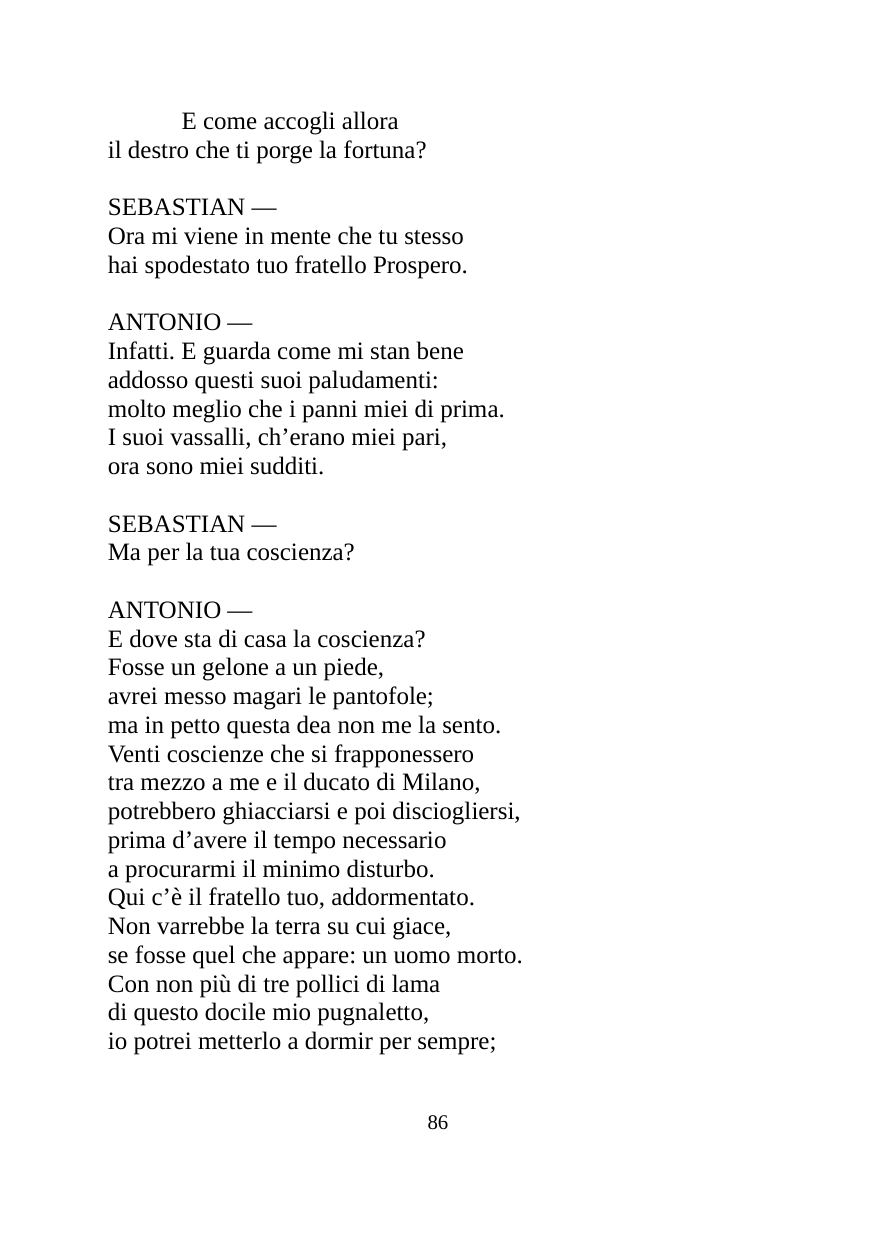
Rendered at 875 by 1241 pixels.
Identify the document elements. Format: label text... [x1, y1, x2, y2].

text avrei messo magari le pantofole; [108, 681, 768, 710]
text Fosse un gelone a un piede, [108, 652, 768, 681]
text io potrei metterlo a dormir per sempre; [108, 1026, 768, 1055]
text potrebbero ghiacciarsi e poi disciogliersi, [108, 796, 768, 825]
text Qui c’è il fratello tuo, addormentato. [108, 882, 768, 911]
text ANTONIO — [108, 307, 768, 336]
text tra mezzo a me e il ducato di Milano, [108, 767, 768, 796]
text SEBASTIAN — [108, 192, 768, 221]
text Ma per la tua coscienza? [108, 537, 768, 566]
text Infatti. E guarda come mi stan bene [108, 336, 768, 365]
text molto meglio che i panni miei di prima. [108, 394, 768, 422]
text E come accogli allora [108, 106, 768, 135]
text se fosse quel che appare: un uomo morto. [108, 940, 768, 969]
text il destro che ti porge la fortuna? [108, 135, 768, 164]
text ANTONIO — [108, 595, 768, 624]
text Ora mi viene in mente che tu stesso [108, 221, 768, 250]
text SEBASTIAN — [108, 509, 768, 537]
text Venti coscienze che si frapponessero [108, 739, 768, 767]
text ora sono miei sudditi. [108, 451, 768, 480]
text hai spodestato tuo fratello Prospero. [108, 250, 768, 279]
text a procurarmi il minimo disturbo. [108, 854, 768, 882]
text ma in petto questa dea non me la sento. [108, 710, 768, 739]
text Con non più di tre pollici di lama [108, 969, 768, 997]
text addosso questi suoi paludamenti: [108, 365, 768, 394]
text I suoi vassalli, ch’erano miei pari, [108, 422, 768, 451]
text Non varrebbe la terra su cui giace, [108, 911, 768, 940]
text di questo docile mio pugnaletto, [108, 997, 768, 1026]
text E dove sta di casa la coscienza? [108, 624, 768, 652]
text prima d’avere il tempo necessario [108, 825, 768, 854]
